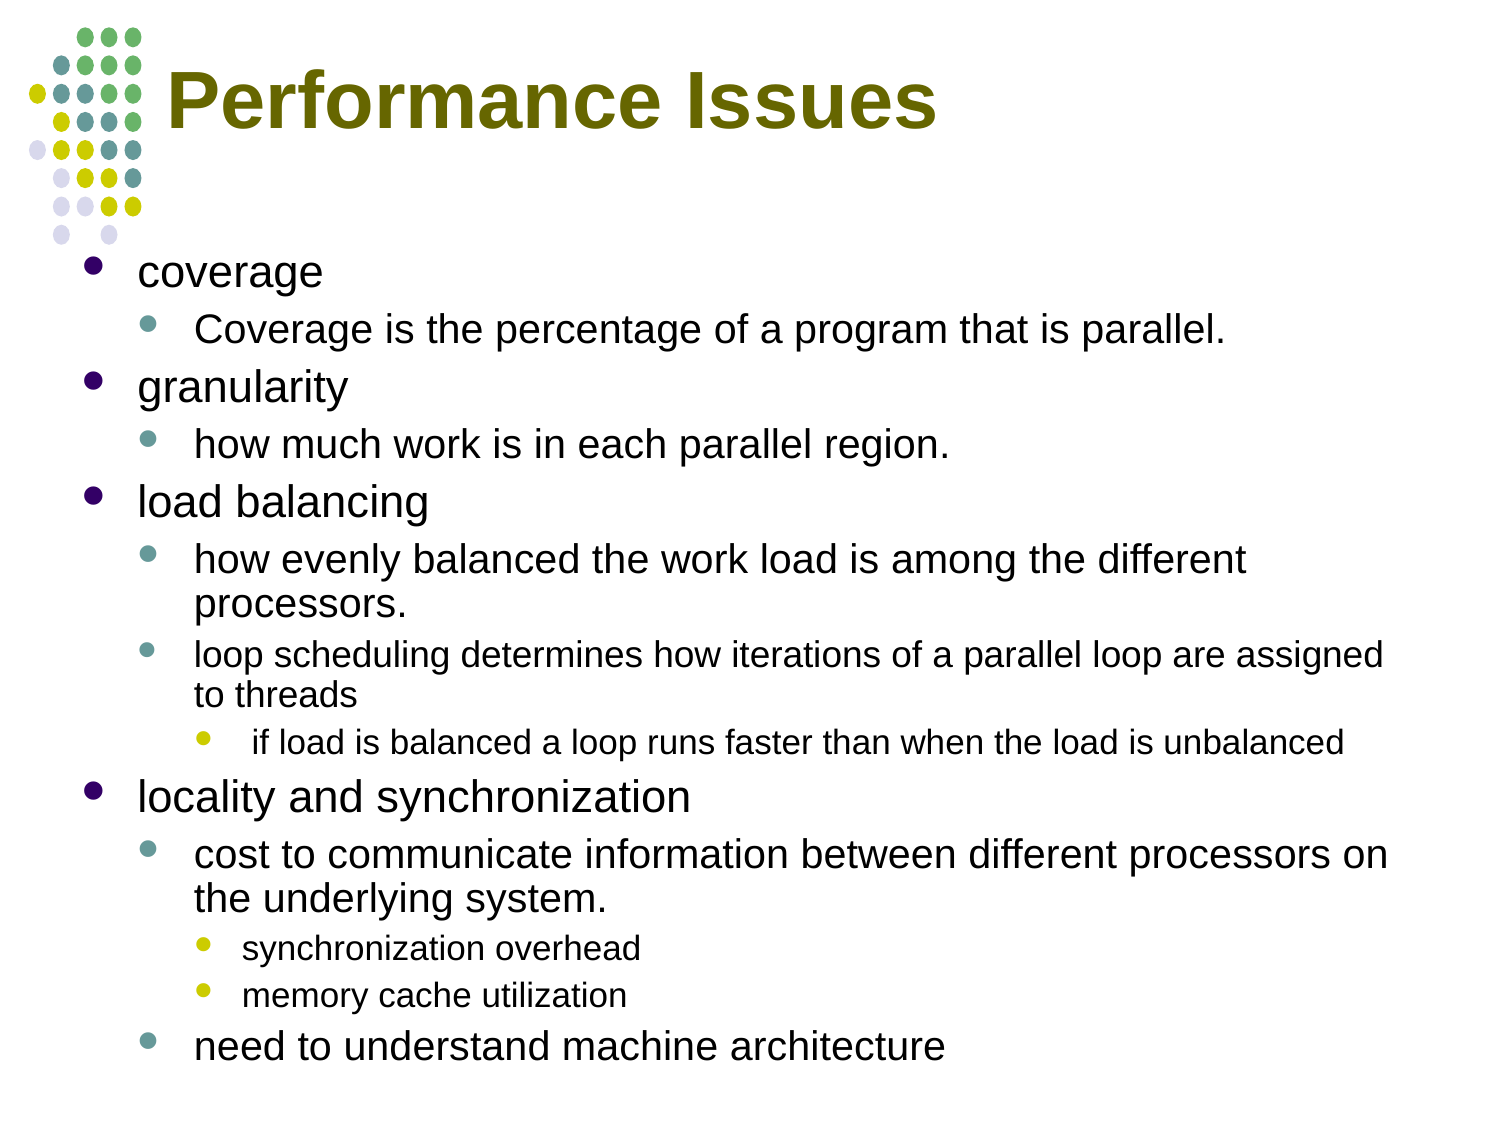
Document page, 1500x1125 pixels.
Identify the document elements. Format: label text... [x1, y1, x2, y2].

title Performance Issues [151, 40, 1390, 176]
list coverage Coverage is the percentage of a program that is parallel. granularity how much work is in each parallel region. load balancing how evenly balanced the work load is among the different processors. loop scheduling determines how iterations of a parallel loop are assigned to threads if load is balanced a loop runs faster than when the load is unbalanced locality and synchronization cost to communicate information between different processors on the underlying system. synchronization overhead memory cache utilization need to understand machine architecture [66, 240, 1417, 1087]
